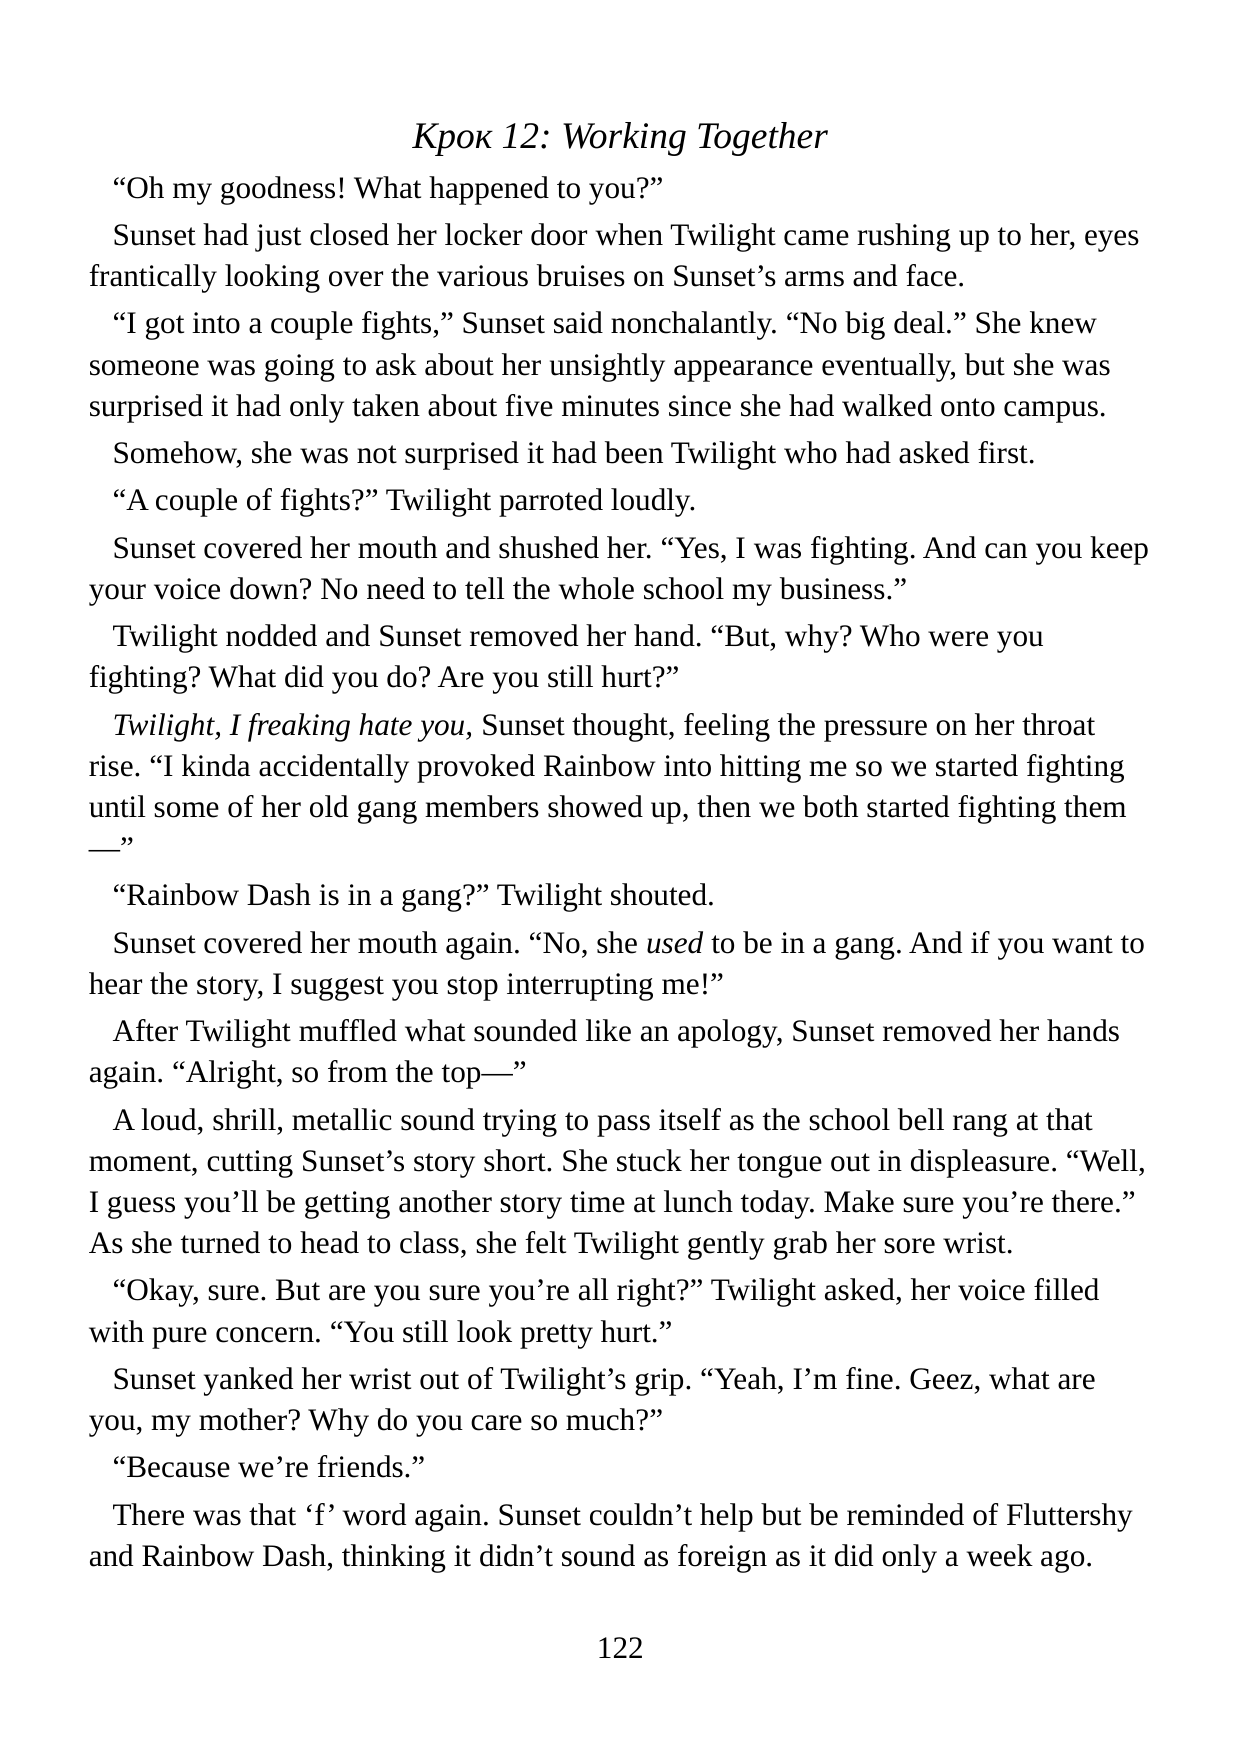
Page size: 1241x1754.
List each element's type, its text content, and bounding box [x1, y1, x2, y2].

text Somehow, she was not surprised it had been Twilight who had asked first. [88, 434, 1152, 470]
text Sunset had just closed her locker door when Twilight came rushing up to her, eyes frantically looking over the various bruises on Sunset’s arms and face. [88, 216, 1152, 293]
text “I got into a couple fights,” Sunset said nonchalantly. “No big deal.” She knew someone was going to ask about her unsightly appearance eventually, but she was surprised it had only taken about five minutes since she had walked onto campus. [88, 305, 1152, 423]
text “A couple of fights?” Twilight parroted loudly. [88, 482, 1152, 518]
text After Twilight muffled what sounded like an apology, Sunset removed her hands again. “Alright, so from the top—” [88, 1012, 1152, 1089]
text Sunset covered her mouth again. “No, she used to be in a gang. And if you want to hear the story, I suggest you stop interrupting me!” [88, 924, 1152, 1001]
text “Okay, sure. But are you sure you’re all right?” Twilight asked, her voice filled with pure concern. “You still look pretty hurt.” [88, 1272, 1152, 1349]
text Sunset covered her mouth and shushed her. “Yes, I was fighting. And can you keep your voice down? No need to tell the whole school my business.” [88, 529, 1152, 606]
text “Oh my goodness! What happened to you?” [88, 169, 1152, 205]
text “Because we’re friends.” [88, 1448, 1152, 1484]
text Twilight nodded and Sunset removed her hand. “But, why? Who were you fighting? What did you do? Are you still hurt?” [88, 617, 1152, 694]
subtitle Крок 12: Working Together [88, 113, 1152, 157]
text Sunset yanked her wrist out of Twilight’s grip. “Yeah, I’m fine. Geez, what are you, my mother? Why do you care so much?” [88, 1360, 1152, 1437]
text A loud, shrill, metallic sound trying to pass itself as the school bell rang at that moment, cutting Sunset’s story short. She stuck her tongue out in displeasure. “Well, I guess you’ll be getting another story time at lunch today. Make sure you’re there.” As she turned to head to class, she felt Twilight gently grab her sore wrist. [88, 1101, 1152, 1260]
text There was that ‘f’ word again. Sunset couldn’t help but be reminded of Fluttershy and Rainbow Dash, thinking it didn’t sound as foreign as it did only a week ago. [88, 1496, 1152, 1573]
text “Rainbow Dash is in a gang?” Twilight shouted. [88, 877, 1152, 913]
text Twilight, I freaking hate you, Sunset thought, feeling the pressure on her throat rise. “I kinda accidentally provoked Rainbow into hitting me so we started fighting until some of her old gang members showed up, then we both started fighting them—” [88, 706, 1152, 865]
